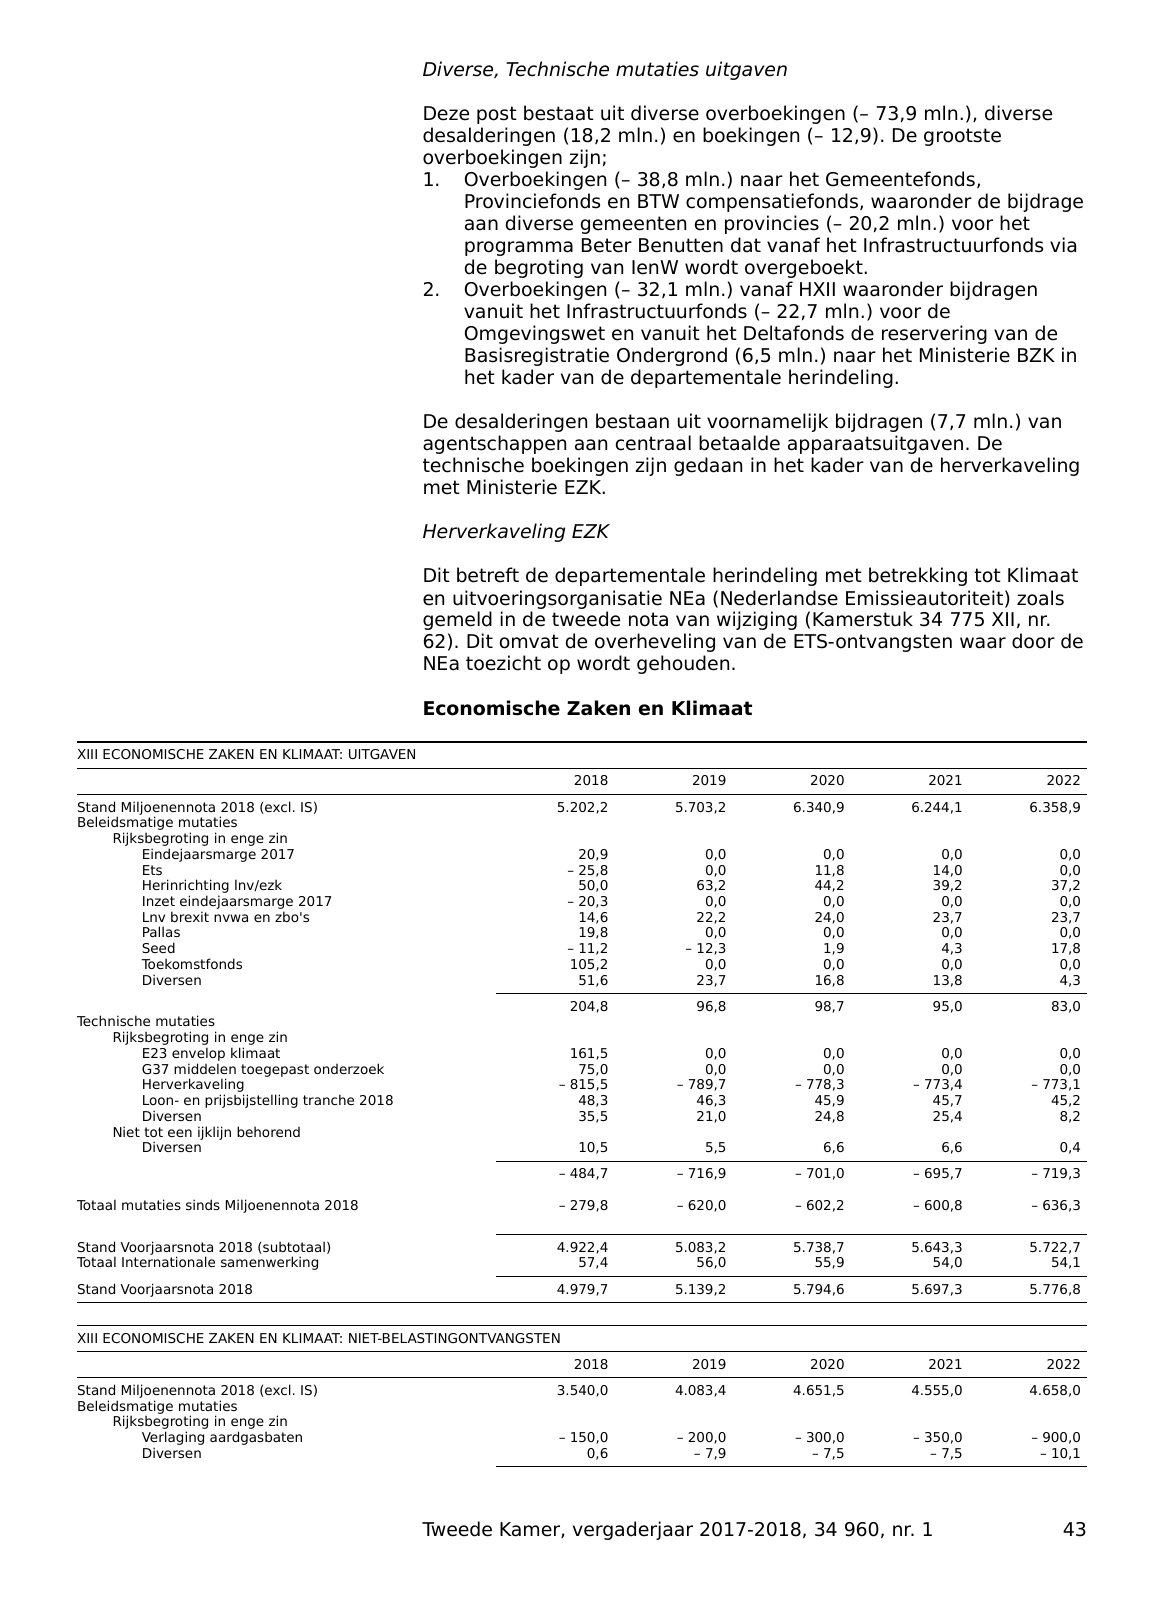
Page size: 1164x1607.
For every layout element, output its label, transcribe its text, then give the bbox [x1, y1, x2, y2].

table_cell Niet tot een ijklijn behorend [106, 1124, 496, 1140]
table_cell 0,0 [969, 957, 1087, 972]
table_cell Technische mutaties [77, 1014, 496, 1030]
table_cell Toekomstfonds [136, 957, 496, 972]
table_cell – 11,2 [496, 941, 614, 957]
table_header XIII ECONOMISCHE ZAKEN EN KLIMAAT: UITGAVEN [77, 743, 1087, 767]
table_cell Totaal Internationale samenwerking [77, 1255, 496, 1276]
text Deze post bestaat uit diverse overboekingen (– 73,9 mln.), diverse desalderingen (18,2 mln.) en boekingen (– 12,9). De grootste overboekingen zijn; [422, 103, 1087, 169]
table_cell 11,8 [732, 862, 850, 878]
table_cell – 300,0 [732, 1430, 850, 1446]
table_cell Diversen [136, 973, 496, 993]
table_cell [106, 1182, 136, 1198]
table_cell [732, 1214, 850, 1234]
table_cell 5.697,3 [850, 1277, 968, 1302]
table_cell – 701,0 [732, 1162, 850, 1182]
table_cell 6.340,9 [732, 795, 850, 815]
table_cell 23,7 [850, 910, 968, 925]
table_cell 98,7 [732, 994, 850, 1014]
table_cell [614, 815, 732, 831]
table_cell 0,0 [850, 847, 968, 862]
table_cell 0,0 [614, 1046, 732, 1061]
table_cell Lnv brexit nvwa en zbo's [136, 910, 496, 925]
table_cell 54,1 [969, 1255, 1087, 1276]
table_cell 6,6 [732, 1140, 850, 1161]
table_cell – 778,3 [732, 1077, 850, 1093]
table_cell [77, 1077, 106, 1093]
table_cell 4.083,4 [614, 1378, 732, 1398]
table_cell – 789,7 [614, 1077, 732, 1093]
table_cell 14,0 [850, 862, 968, 878]
table_cell 0,0 [969, 1046, 1087, 1061]
table_cell Stand Voorjaarsnota 2018 [77, 1276, 496, 1302]
table_cell – 10,1 [969, 1446, 1087, 1466]
table_cell Verlaging aardgasbaten [136, 1430, 496, 1446]
table_cell [77, 925, 106, 941]
table_cell [77, 1140, 106, 1161]
table_cell – 600,8 [850, 1198, 968, 1213]
table_cell [969, 1030, 1087, 1046]
table_cell [136, 1182, 496, 1198]
table_cell [496, 1124, 614, 1140]
table_cell [77, 847, 106, 862]
table_cell [77, 993, 106, 1014]
table_cell 39,2 [850, 878, 968, 894]
table_cell [850, 1414, 968, 1430]
table_cell [969, 1414, 1087, 1430]
table_cell [77, 878, 106, 894]
table_cell [850, 815, 968, 831]
table_cell [850, 1399, 968, 1414]
table_cell [77, 1214, 106, 1234]
table_cell [106, 862, 136, 878]
table_cell Eindejaarsmarge 2017 [136, 847, 496, 862]
table_cell [969, 815, 1087, 831]
table_cell 50,0 [496, 878, 614, 894]
table_cell 55,9 [732, 1255, 850, 1276]
table_cell [136, 993, 496, 1014]
table_cell 19,8 [496, 925, 614, 941]
table_cell [77, 1093, 106, 1109]
table_cell 48,3 [496, 1093, 614, 1109]
table_cell [496, 831, 614, 847]
table_cell – 716,9 [614, 1162, 732, 1182]
table_cell [732, 1414, 850, 1430]
table_cell 75,0 [496, 1061, 614, 1077]
table_cell 0,0 [732, 1046, 850, 1061]
table_cell [77, 910, 106, 925]
table_cell [106, 925, 136, 941]
table_cell [496, 1182, 614, 1198]
table_cell 56,0 [614, 1255, 732, 1276]
table_cell – 719,3 [969, 1162, 1087, 1182]
table_cell 4.651,5 [732, 1378, 850, 1398]
table_cell – 620,0 [614, 1198, 732, 1213]
table_cell 2022 [969, 769, 1087, 794]
table_cell – 25,8 [496, 862, 614, 878]
table_cell [106, 1430, 136, 1446]
table_cell [732, 815, 850, 831]
table_cell Rijksbegroting in enge zin [106, 1030, 496, 1046]
table_cell – 7,5 [732, 1446, 850, 1466]
table_cell – 815,5 [496, 1077, 614, 1093]
table_cell 13,8 [850, 973, 968, 993]
table_cell [106, 973, 136, 993]
table_cell [77, 973, 106, 993]
table_cell 46,3 [614, 1093, 732, 1109]
subtitle Diverse, Technische mutaties uitgaven [422, 59, 1087, 81]
table_cell 0,0 [732, 847, 850, 862]
table_cell 24,8 [732, 1109, 850, 1124]
table_cell 4.555,0 [850, 1378, 968, 1398]
table_cell 2020 [732, 1352, 850, 1377]
table_cell Stand Miljoenennota 2018 (excl. IS) [77, 1378, 496, 1398]
table_cell 4,3 [850, 941, 968, 957]
table_cell [106, 1109, 136, 1124]
table_cell Pallas [136, 925, 496, 941]
table_cell 5.643,3 [850, 1235, 968, 1255]
table_cell 96,8 [614, 994, 732, 1014]
table_cell 0,0 [969, 894, 1087, 909]
text 1. Overboekingen (– 38,8 mln.) naar het Gemeentefonds, Provinciefonds en BTW compensatiefonds, waaronder de bijdrage aan diverse gemeenten en provincies (– 20,2 mln.) voor het programma Beter Benutten dat vanaf het Infrastructuurfonds via de begroting van IenW wordt overgeboekt. [422, 169, 1087, 279]
table_cell [106, 1093, 136, 1109]
table_cell [106, 993, 136, 1014]
table_cell Loon- en prijsbijstelling tranche 2018 [136, 1093, 496, 1109]
table_cell E23 envelop klimaat [136, 1046, 496, 1061]
table_cell [732, 1124, 850, 1140]
table_cell 23,7 [969, 910, 1087, 925]
table_cell 6.244,1 [850, 795, 968, 815]
table_cell 0,0 [732, 1061, 850, 1077]
table_cell [77, 831, 106, 847]
table_cell 5.776,8 [969, 1277, 1087, 1302]
table_cell 0,0 [969, 1061, 1087, 1077]
table_cell 2020 [732, 769, 850, 794]
table_cell [969, 1014, 1087, 1030]
table_cell [106, 1446, 136, 1466]
table_cell 0,0 [732, 957, 850, 972]
table_cell [106, 1161, 136, 1182]
table_cell 57,4 [496, 1255, 614, 1276]
table_cell [496, 1214, 614, 1234]
table_cell [732, 831, 850, 847]
table_cell [77, 1446, 106, 1466]
table_cell [614, 1414, 732, 1430]
subtitle Economische Zaken en Klimaat [422, 697, 1087, 719]
table_cell [77, 1124, 106, 1140]
table_cell [77, 1061, 106, 1077]
table_cell [969, 1182, 1087, 1198]
table_cell 51,6 [496, 973, 614, 993]
table_cell 4.979,7 [496, 1277, 614, 1302]
table_cell G37 middelen toegepast onderzoek [136, 1061, 496, 1077]
table_cell 0,0 [614, 847, 732, 862]
table_cell [106, 1061, 136, 1077]
table_cell [850, 1014, 968, 1030]
table_cell Totaal mutaties sinds Miljoenennota 2018 [77, 1198, 496, 1213]
table_header XIII ECONOMISCHE ZAKEN EN KLIMAAT: NIET-BELASTINGONTVANGSTEN [77, 1326, 1087, 1351]
table_cell 8,2 [969, 1109, 1087, 1124]
table_cell [969, 831, 1087, 847]
table_cell [106, 878, 136, 894]
table_cell Diversen [136, 1140, 496, 1161]
table_cell [106, 957, 136, 972]
table_cell 5.139,2 [614, 1277, 732, 1302]
table_cell Diversen [136, 1446, 496, 1466]
table_cell 2018 [496, 1352, 614, 1377]
table_cell 0,0 [614, 862, 732, 878]
table_cell – 150,0 [496, 1430, 614, 1446]
table_cell [732, 1030, 850, 1046]
table_cell 0,0 [969, 862, 1087, 878]
table_cell – 350,0 [850, 1430, 968, 1446]
table_cell 23,7 [614, 973, 732, 993]
table_cell 16,8 [732, 973, 850, 993]
table_cell [614, 1014, 732, 1030]
text 2. Overboekingen (– 32,1 mln.) vanaf HXII waaronder bijdragen vanuit het Infrastructuurfonds (– 22,7 mln.) voor de Omgevingswet en vanuit het Deltafonds de reservering van de Basisregistratie Ondergrond (6,5 mln.) naar het Ministerie BZK in het kader van de departementale herindeling. [422, 279, 1087, 389]
table_cell 5.083,2 [614, 1235, 732, 1255]
table_cell 0,0 [732, 925, 850, 941]
table_cell 35,5 [496, 1109, 614, 1124]
table_cell – 636,3 [969, 1198, 1087, 1213]
table_cell Beleidsmatige mutaties [77, 815, 496, 831]
text Dit betreft de departementale herindeling met betrekking tot Klimaat en uitvoeringsorganisatie NEa (Nederlandse Emissieautoriteit) zoals gemeld in de tweede nota van wijziging (Kamerstuk 34 775 XII, nr. 62). Dit omvat de overheveling van de ETS-ontvangsten waar door de NEa toezicht op wordt gehouden. [422, 565, 1087, 675]
table_cell [77, 1161, 106, 1182]
table_cell 20,9 [496, 847, 614, 862]
table_cell 0,0 [614, 894, 732, 909]
table_cell [106, 847, 136, 862]
table_cell – 12,3 [614, 941, 732, 957]
table_cell [106, 941, 136, 957]
table_cell 0,0 [850, 1061, 968, 1077]
table_cell [614, 1182, 732, 1198]
table_cell 2022 [969, 1352, 1087, 1377]
table_cell [77, 1109, 106, 1124]
table_cell Herverkaveling [136, 1077, 496, 1093]
table_cell 2021 [850, 1352, 968, 1377]
table_cell [614, 1214, 732, 1234]
table_cell 0,4 [969, 1140, 1087, 1161]
table_cell Stand Miljoenennota 2018 (excl. IS) [77, 795, 496, 815]
table_cell Seed [136, 941, 496, 957]
table_cell [136, 1161, 496, 1182]
table_cell [77, 1352, 496, 1377]
table_cell 204,8 [496, 994, 614, 1014]
table_cell [77, 769, 496, 794]
table_cell 0,6 [496, 1446, 614, 1466]
table_cell [77, 941, 106, 957]
table_cell 0,0 [732, 894, 850, 909]
table_cell 5.738,7 [732, 1235, 850, 1255]
table_cell 37,2 [969, 878, 1087, 894]
table_cell [106, 910, 136, 925]
table_cell – 773,1 [969, 1077, 1087, 1093]
table_cell 63,2 [614, 878, 732, 894]
table_cell 5.794,6 [732, 1277, 850, 1302]
table_cell [77, 1046, 106, 1061]
table_cell 2019 [614, 1352, 732, 1377]
table_cell 0,0 [850, 1046, 968, 1061]
table_cell 3.540,0 [496, 1378, 614, 1398]
table_cell Rijksbegroting in enge zin [106, 831, 496, 847]
table_cell 0,0 [969, 925, 1087, 941]
table_cell Herinrichting lnv/ezk [136, 878, 496, 894]
table_cell 0,0 [969, 847, 1087, 862]
table_cell [614, 1124, 732, 1140]
table_cell 0,0 [850, 957, 968, 972]
table_cell – 695,7 [850, 1162, 968, 1182]
table_cell [850, 831, 968, 847]
table_cell [77, 862, 106, 878]
table_cell [496, 815, 614, 831]
table_cell – 484,7 [496, 1162, 614, 1182]
table_cell 54,0 [850, 1255, 968, 1276]
table_cell 2021 [850, 769, 968, 794]
table_cell 83,0 [969, 994, 1087, 1014]
table_cell [850, 1182, 968, 1198]
table_cell [77, 1430, 106, 1446]
table_cell – 602,2 [732, 1198, 850, 1213]
table_cell 14,6 [496, 910, 614, 925]
table_cell Ets [136, 862, 496, 878]
table_cell [496, 1414, 614, 1430]
table_cell 6,6 [850, 1140, 968, 1161]
table_cell [732, 1399, 850, 1414]
table_cell [136, 1214, 496, 1234]
table_cell 5,5 [614, 1140, 732, 1161]
table_cell 25,4 [850, 1109, 968, 1124]
table_cell – 773,4 [850, 1077, 968, 1093]
table_cell 45,7 [850, 1093, 968, 1109]
table_cell [850, 1030, 968, 1046]
table_cell – 7,9 [614, 1446, 732, 1466]
table_cell [969, 1399, 1087, 1414]
table_cell Beleidsmatige mutaties [77, 1399, 496, 1414]
table_cell [732, 1014, 850, 1030]
table_cell Stand Voorjaarsnota 2018 (subtotaal) [77, 1234, 496, 1255]
table_cell Rijksbegroting in enge zin [106, 1414, 496, 1430]
table_cell 161,5 [496, 1046, 614, 1061]
table_cell [77, 1030, 106, 1046]
table_cell 6.358,9 [969, 795, 1087, 815]
table_cell 95,0 [850, 994, 968, 1014]
table_cell 21,0 [614, 1109, 732, 1124]
table_cell Diversen [136, 1109, 496, 1124]
table_cell [496, 1030, 614, 1046]
table_cell Inzet eindejaarsmarge 2017 [136, 894, 496, 909]
table_cell 4.658,0 [969, 1378, 1087, 1398]
table_cell 0,0 [614, 957, 732, 972]
table_cell [77, 1414, 106, 1430]
table_cell [614, 1399, 732, 1414]
table_cell 45,2 [969, 1093, 1087, 1109]
table_cell [106, 1140, 136, 1161]
table_cell 105,2 [496, 957, 614, 972]
table_cell [106, 894, 136, 909]
table_cell – 200,0 [614, 1430, 732, 1446]
table_cell 2019 [614, 769, 732, 794]
table_cell 5.202,2 [496, 795, 614, 815]
table_cell 10,5 [496, 1140, 614, 1161]
table_cell [732, 1182, 850, 1198]
table_cell 5.722,7 [969, 1235, 1087, 1255]
table_cell [77, 957, 106, 972]
table_cell 0,0 [850, 925, 968, 941]
table_cell 17,8 [969, 941, 1087, 957]
table_cell 0,0 [614, 1061, 732, 1077]
table_cell [77, 894, 106, 909]
table_cell [850, 1124, 968, 1140]
table_cell – 20,3 [496, 894, 614, 909]
table_cell [106, 1214, 136, 1234]
table_cell [969, 1214, 1087, 1234]
table_cell 22,2 [614, 910, 732, 925]
table_cell [496, 1014, 614, 1030]
table_cell 0,0 [850, 894, 968, 909]
table_cell 45,9 [732, 1093, 850, 1109]
table_cell [106, 1046, 136, 1061]
table_cell [106, 1077, 136, 1093]
table_cell [969, 1124, 1087, 1140]
table_cell – 900,0 [969, 1430, 1087, 1446]
table_cell 5.703,2 [614, 795, 732, 815]
table_cell [77, 1182, 106, 1198]
subtitle Herverkaveling EZK [422, 521, 1087, 543]
table_cell 2018 [496, 769, 614, 794]
table_cell 1,9 [732, 941, 850, 957]
table_cell 24,0 [732, 910, 850, 925]
table_cell [614, 831, 732, 847]
table_cell 44,2 [732, 878, 850, 894]
table_cell [496, 1399, 614, 1414]
table_cell [614, 1030, 732, 1046]
table_cell – 279,8 [496, 1198, 614, 1213]
table_cell – 7,5 [850, 1446, 968, 1466]
table_cell 4,3 [969, 973, 1087, 993]
text De desalderingen bestaan uit voornamelijk bijdragen (7,7 mln.) van agentschappen aan centraal betaalde apparaatsuitgaven. De technische boekingen zijn gedaan in het kader van de herverkaveling met Ministerie EZK. [422, 411, 1087, 499]
table_cell 4.922,4 [496, 1235, 614, 1255]
table_cell 0,0 [614, 925, 732, 941]
table_cell [850, 1214, 968, 1234]
